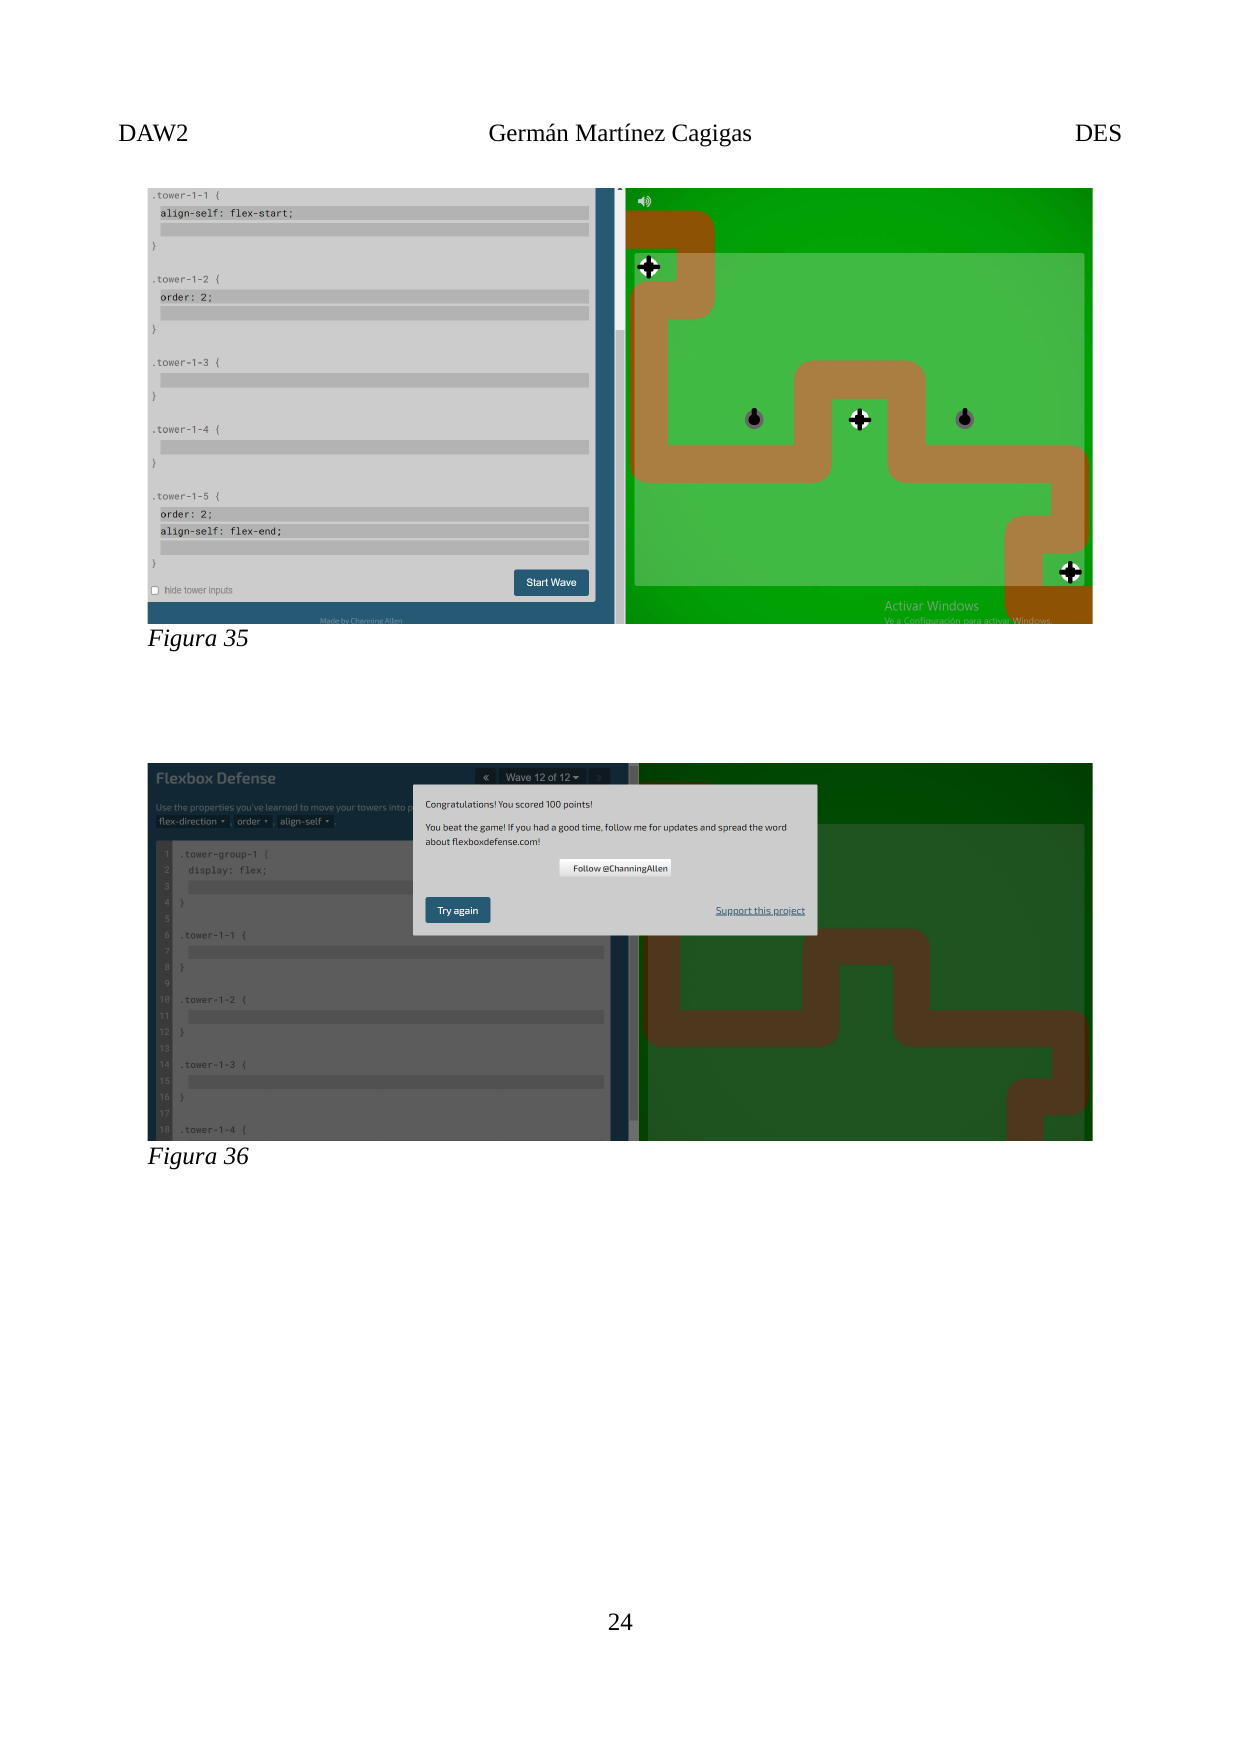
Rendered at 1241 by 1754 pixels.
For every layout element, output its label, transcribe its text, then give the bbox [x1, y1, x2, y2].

picture [147, 188, 1093, 624]
text Figura 36 [148, 1141, 1093, 1169]
text Figura 35 [148, 624, 1093, 652]
picture [147, 763, 1093, 1141]
